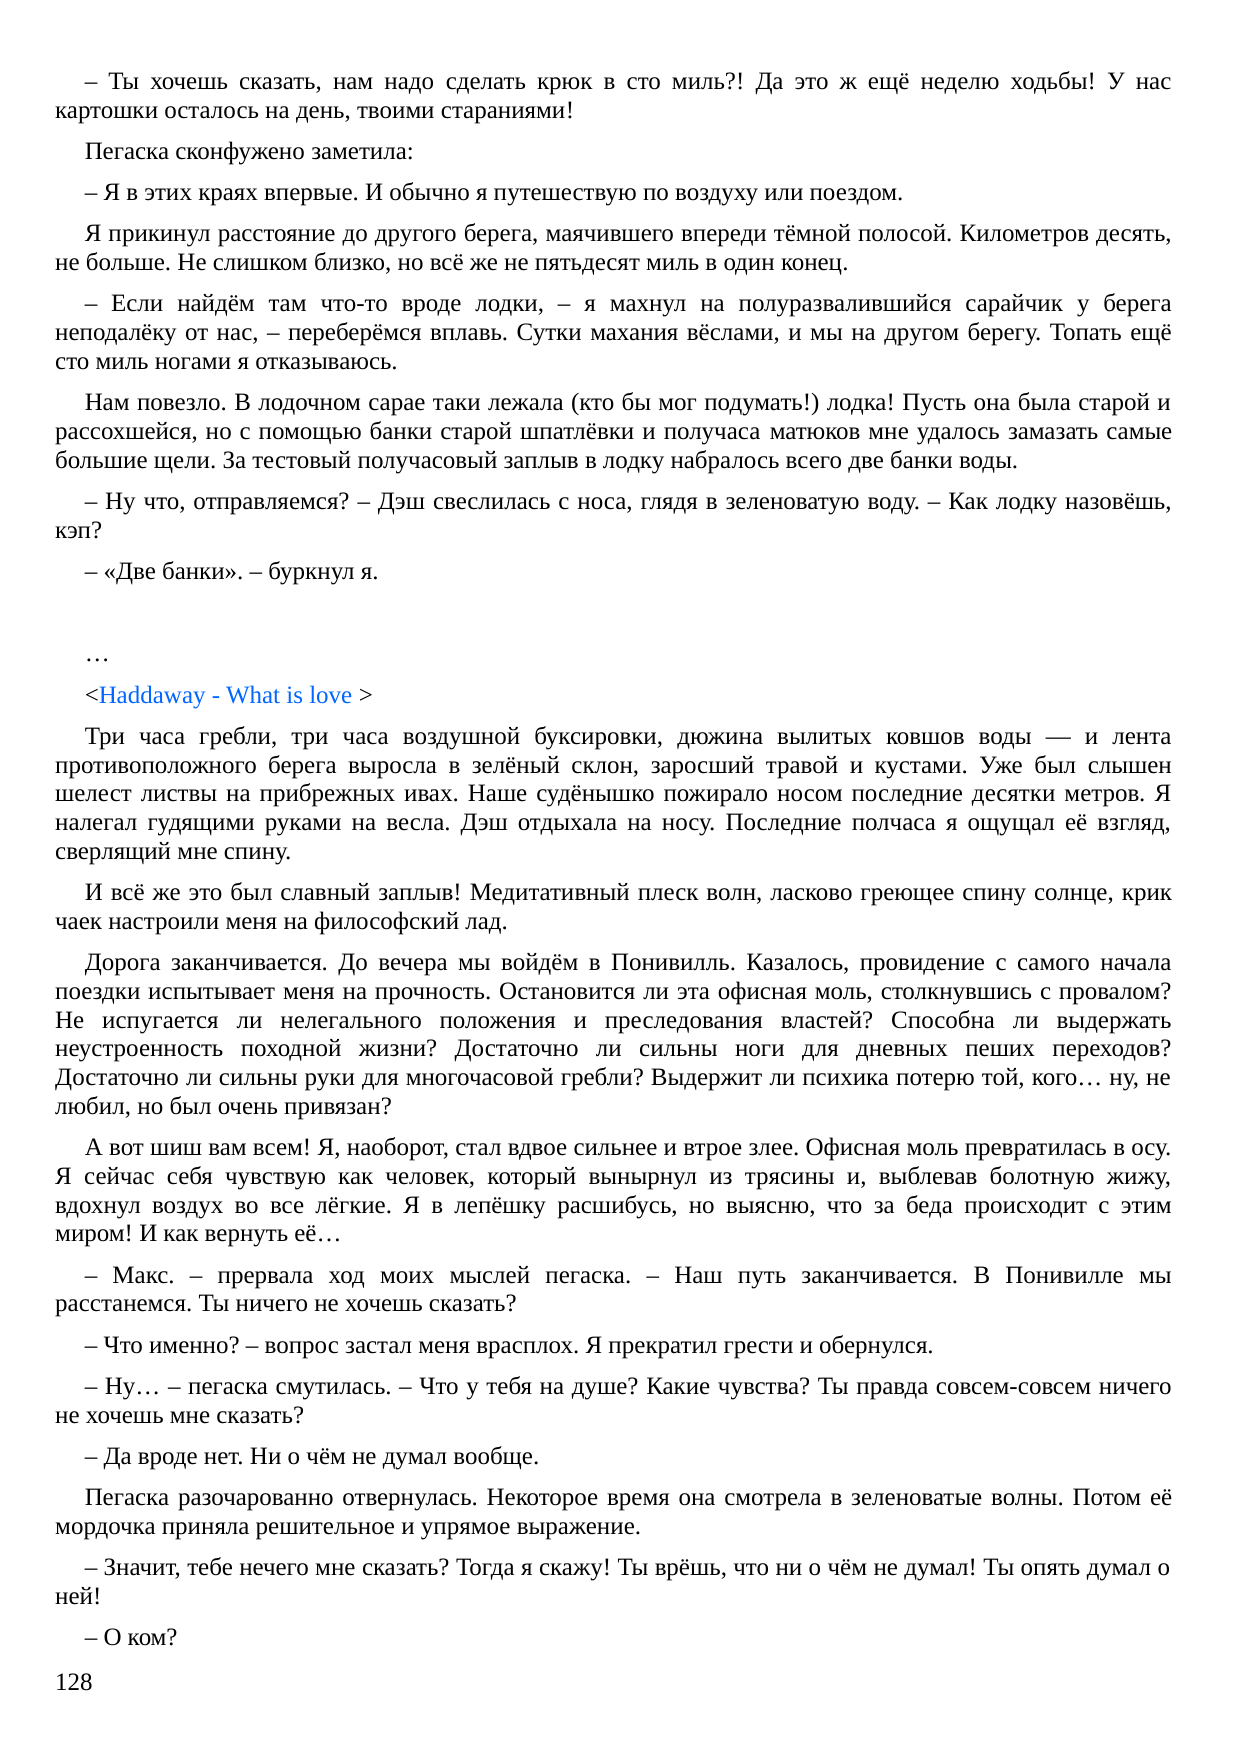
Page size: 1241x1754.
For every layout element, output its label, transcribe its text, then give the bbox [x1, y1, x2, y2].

text Пегаска разочарованно отвернулась. Некоторое время она смотрела в зеленоватые волны. Потом её мордочка приняла решительное и упрямое выражение. [55, 1482, 1173, 1540]
text – Ну что, отправляемся? – Дэш свеслилась с носа, глядя в зеленоватую воду. – Как лодку назовёшь, кэп? [55, 486, 1173, 543]
text – Ты хочешь сказать, нам надо сделать крюк в сто миль?! Да это ж ещё неделю ходьбы! У нас картошки осталось на день, твоими стараниями! [55, 66, 1173, 123]
text – Я в этих краях впервые. И обычно я путешествую по воздуху или поездом. [55, 177, 1173, 206]
text – Ну… – пегаска смутилась. – Что у тебя на душе? Какие чувства? Ты правда совсем-совсем ничего не хочешь мне сказать? [55, 1371, 1173, 1428]
text – Макс. – прервала ход моих мыслей пегаска. – Наш путь заканчивается. В Понивилле мы расстанемся. Ты ничего не хочешь сказать? [55, 1260, 1173, 1317]
text – О ком? [55, 1622, 1173, 1651]
text Пегаска сконфужено заметила: [55, 136, 1173, 165]
text Нам повезло. В лодочном сарае таки лежала (кто бы мог подумать!) лодка! Пусть она была старой и рассохшейся, но с помощью банки старой шпатлёвки и получаса матюков мне удалось замазать самые большие щели. За тестовый получасовый заплыв в лодку набралось всего две банки воды. [55, 387, 1173, 473]
text – Да вроде нет. Ни о чём не думал вообще. [55, 1441, 1173, 1470]
text – «Две банки». – буркнул я. [55, 556, 1173, 585]
text А вот шиш вам всем! Я, наоборот, стал вдвое сильнее и втрое злее. Офисная моль превратилась в осу. Я сейчас себя чувствую как человек, который вынырнул из трясины и, выблевав болотную жижу, вдохнул воздух во все лёгкие. Я в лепёшку расшибусь, но выясню, что за беда происходит с этим миром! И как вернуть её… [55, 1132, 1173, 1247]
text Я прикинул расстояние до другого берега, маячившего впереди тёмной полосой. Километров десять, не больше. Не слишком близко, но всё же не пятьдесят миль в один конец. [55, 218, 1173, 276]
text – Если найдём там что-то вроде лодки, – я махнул на полуразвалившийся сарайчик у берега неподалёку от нас, – переберёмся вплавь. Сутки махания вёслами, и мы на другом берегу. Топать ещё сто миль ногами я отказываюсь. [55, 288, 1173, 375]
text Три часа гребли, три часа воздушной буксировки, дюжина вылитых ковшов воды — и лента противоположного берега выросла в зелёный склон, заросший травой и кустами. Уже был слышен шелест листвы на прибрежных ивах. Наше судёнышко пожирало носом последние десятки метров. Я налегал гудящими руками на весла. Дэш отдыхала на носу. Последние полчаса я ощущал её взгляд, сверлящий мне спину. [55, 721, 1173, 865]
text Дорога заканчивается. До вечера мы войдём в Понивилль. Казалось, провидение с самого начала поездки испытывает меня на прочность. Остановится ли эта офисная моль, столкнувшись с провалом? Не испугается ли нелегального положения и преследования властей? Способна ли выдержать неустроенность походной жизни? Достаточно ли сильны ноги для дневных пеших переходов? Достаточно ли сильны руки для многочасовой гребли? Выдержит ли психика потерю той, кого… ну, не любил, но был очень привязан? [55, 947, 1173, 1120]
text <Haddaway - What is love > [55, 680, 1173, 708]
text – Значит, тебе нечего мне сказать? Тогда я скажу! Ты врёшь, что ни о чём не думал! Ты опять думал о ней! [55, 1552, 1173, 1610]
text … [55, 638, 1173, 667]
text – Что именно? – вопрос застал меня врасплох. Я прекратил грести и обернулся. [55, 1330, 1173, 1358]
text И всё же это был славный заплыв! Медитативный плеск волн, ласково греющее спину солнце, крик чаек настроили меня на философский лад. [55, 877, 1173, 935]
